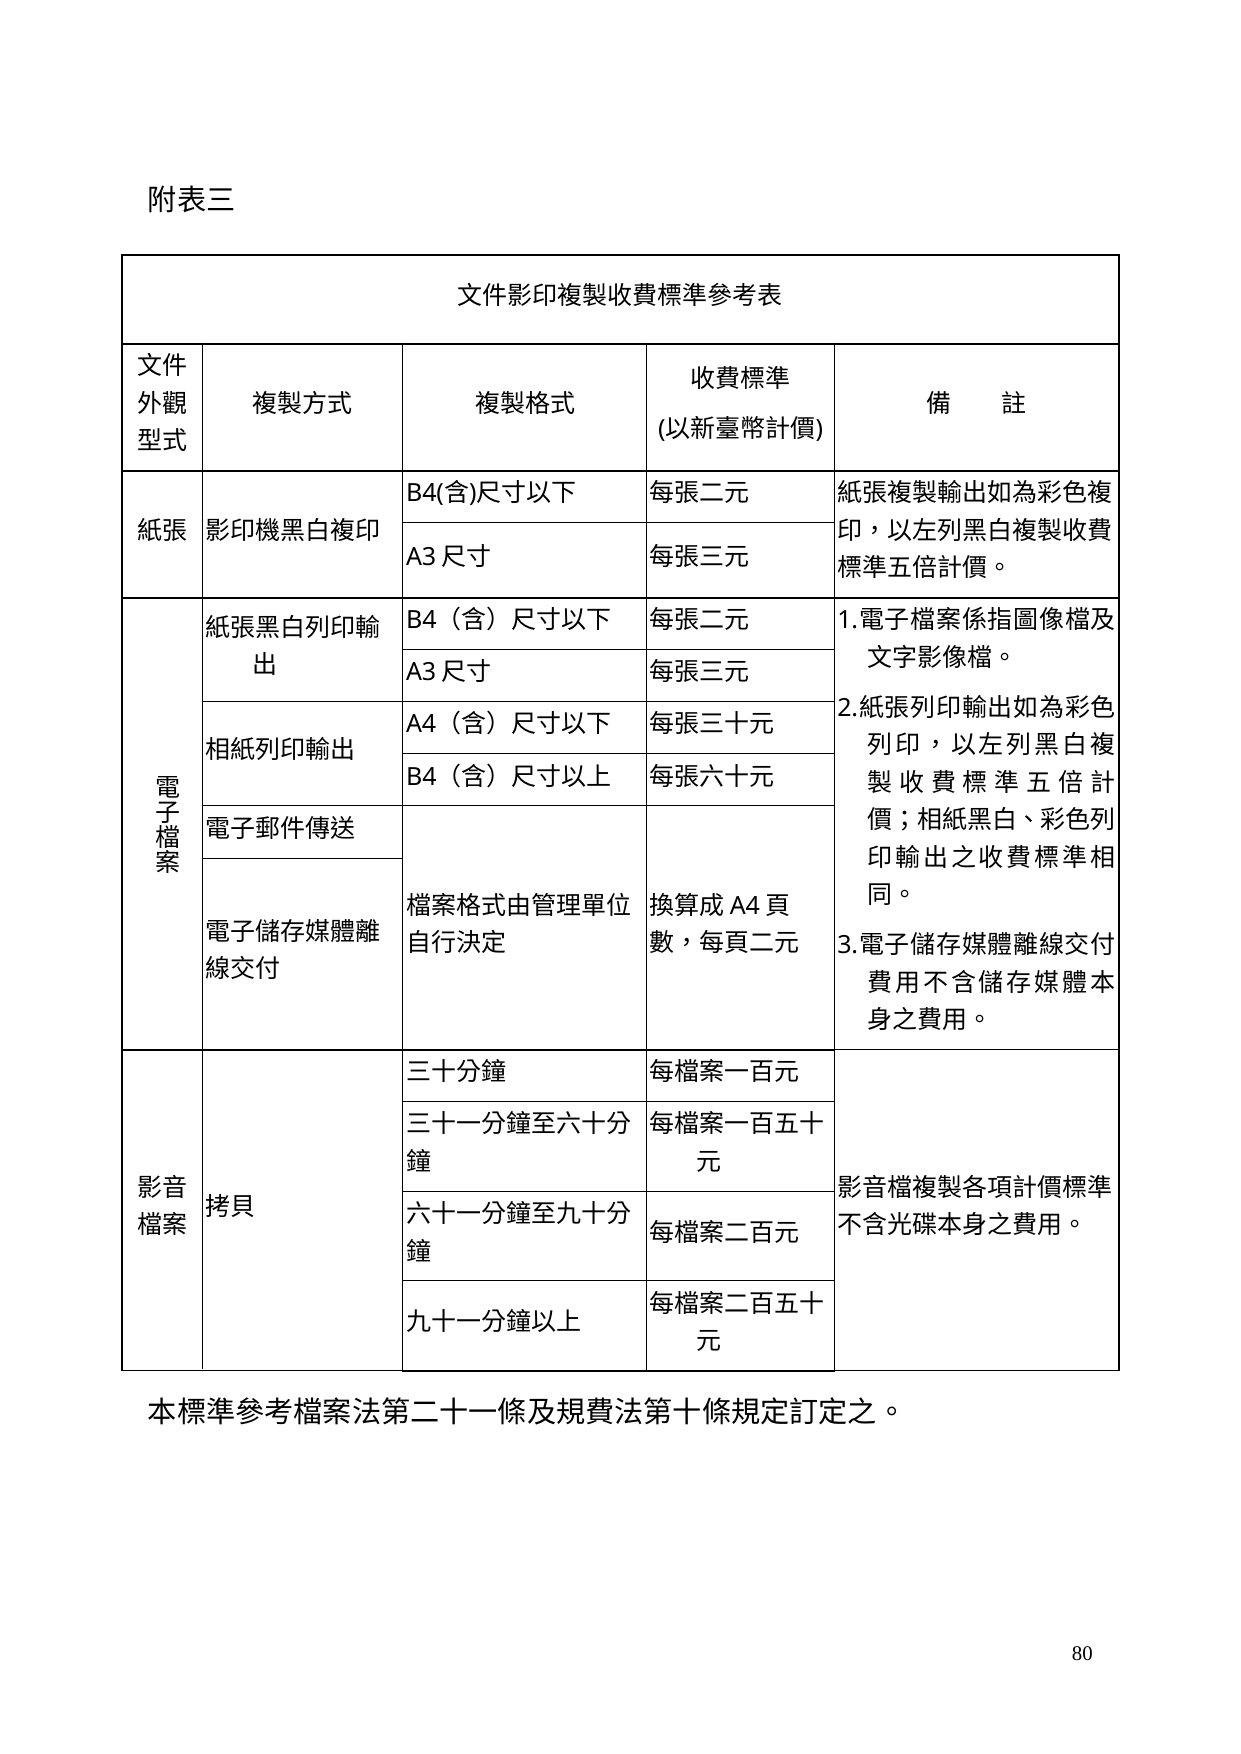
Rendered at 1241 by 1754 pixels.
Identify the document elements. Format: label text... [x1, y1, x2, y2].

table_cell 每張三元 [647, 523, 834, 597]
table_cell 每檔案二百五十元 [647, 1281, 834, 1370]
table_cell 每張三十元 [647, 702, 834, 753]
table_cell A3尺寸 [403, 523, 646, 597]
table_cell A4（含）尺寸以下 [403, 702, 646, 753]
table_cell 紙張複製輸出如為彩色複印，以左列黑白複製收費標準五倍計價。 [835, 472, 1118, 597]
text 附表三 [148, 161, 1092, 236]
table_cell 影音檔複製各項計價標準不含光碟本身之費用。 [835, 1050, 1118, 1370]
table_cell 每檔案一百五十元 [647, 1102, 834, 1191]
table_cell 每張三元 [647, 650, 834, 701]
table_cell 文件 外觀型式 [123, 345, 202, 470]
table_cell B4(含)尺寸以下 [403, 472, 646, 522]
table_cell 1.電子檔案係指圖像檔及文字影像檔。 2.紙張列印輸出如為彩色列印，以左列黑白複製收費標準五倍計價；相紙黑白、彩色列印輸出之收費標準相同。 3.電子儲存媒體離線交付費用不含儲存媒體本身之費用。 [835, 599, 1118, 1049]
table_cell 電子檔案 [123, 599, 202, 1049]
table_cell 紙張 [123, 472, 202, 597]
table_cell 拷貝 [203, 1051, 402, 1370]
table_cell B4（含）尺寸以下 [403, 599, 646, 649]
table_cell 每檔案一百元 [647, 1051, 834, 1101]
table_cell 複製方式 [203, 345, 402, 470]
table_cell 影音檔案 [123, 1051, 202, 1370]
table_cell 電子儲存媒體離線交付 [203, 859, 402, 1049]
table_cell A3尺寸 [403, 650, 646, 701]
table_cell 檔案格式由管理單位自行決定 [403, 806, 646, 1049]
table_cell 換算成A4頁數，每頁二元 [647, 806, 834, 1049]
table_cell 每張六十元 [647, 754, 834, 805]
table_cell 相紙列印輸出 [203, 702, 402, 805]
table_cell 影印機黑白複印 [203, 472, 402, 597]
table_header 文件影印複製收費標準參考表 [123, 256, 1118, 343]
table_cell 三十分鐘 [403, 1051, 646, 1101]
text 本標準參考檔案法第二十一條及規費法第十條規定訂定之。 [148, 1372, 1092, 1447]
table_cell 每張二元 [647, 472, 834, 522]
table_cell 每張二元 [647, 599, 834, 649]
table_cell 六十一分鐘至九十分鐘 [403, 1192, 646, 1280]
table_cell 紙張黑白列印輸出 [203, 599, 402, 701]
table_cell 備 註 [835, 345, 1118, 470]
table_cell 電子郵件傳送 [203, 806, 402, 857]
table_cell 九十一分鐘以上 [403, 1281, 646, 1370]
table_cell 收費標準 (以新臺幣計價) [647, 345, 834, 470]
table_cell B4（含）尺寸以上 [403, 754, 646, 805]
table_cell 三十一分鐘至六十分鐘 [403, 1102, 646, 1191]
table_cell 複製格式 [403, 345, 646, 470]
table_cell 每檔案二百元 [647, 1192, 834, 1280]
